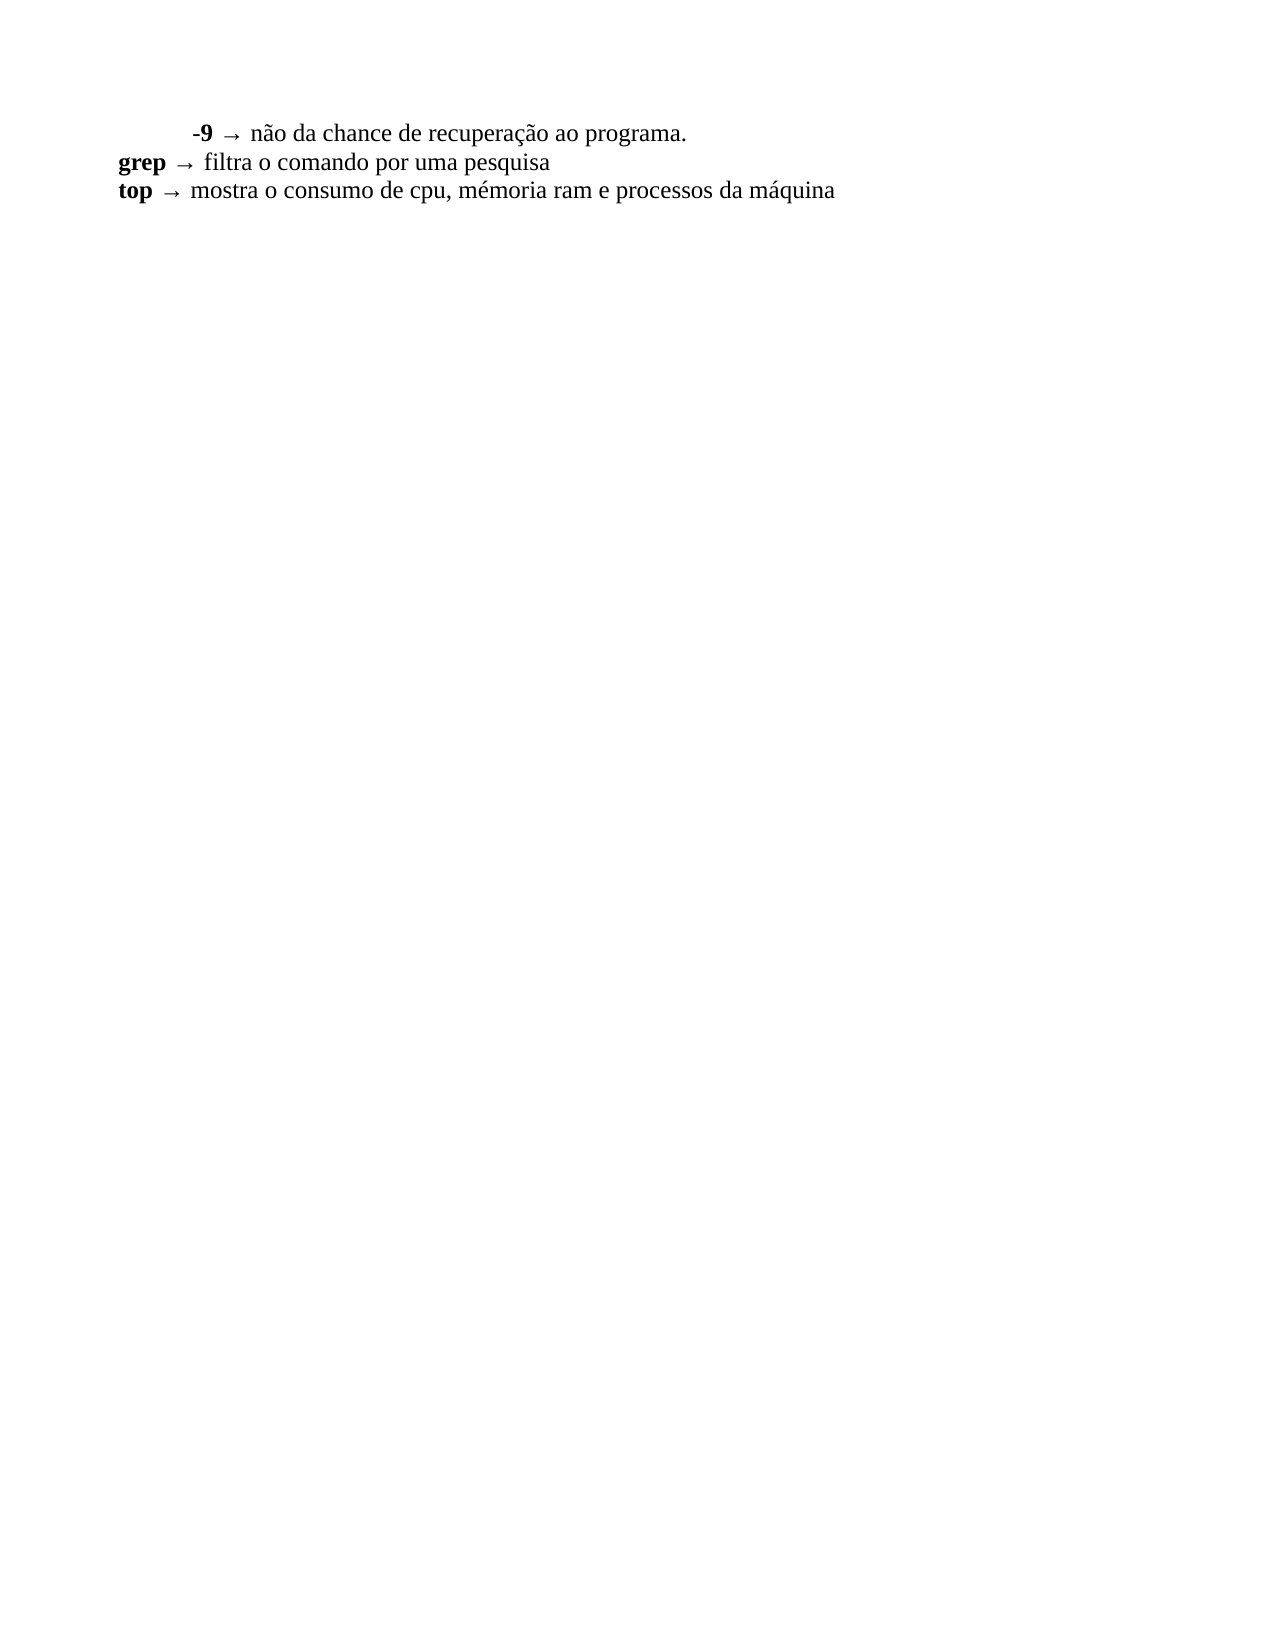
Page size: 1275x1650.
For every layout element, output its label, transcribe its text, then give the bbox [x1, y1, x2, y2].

text grep → filtra o comando por uma pesquisa [118, 147, 1157, 176]
text top → mostra o consumo de cpu, mémoria ram e processos da máquina [118, 176, 1157, 204]
text -9 → não da chance de recuperação ao programa. [118, 118, 1157, 147]
